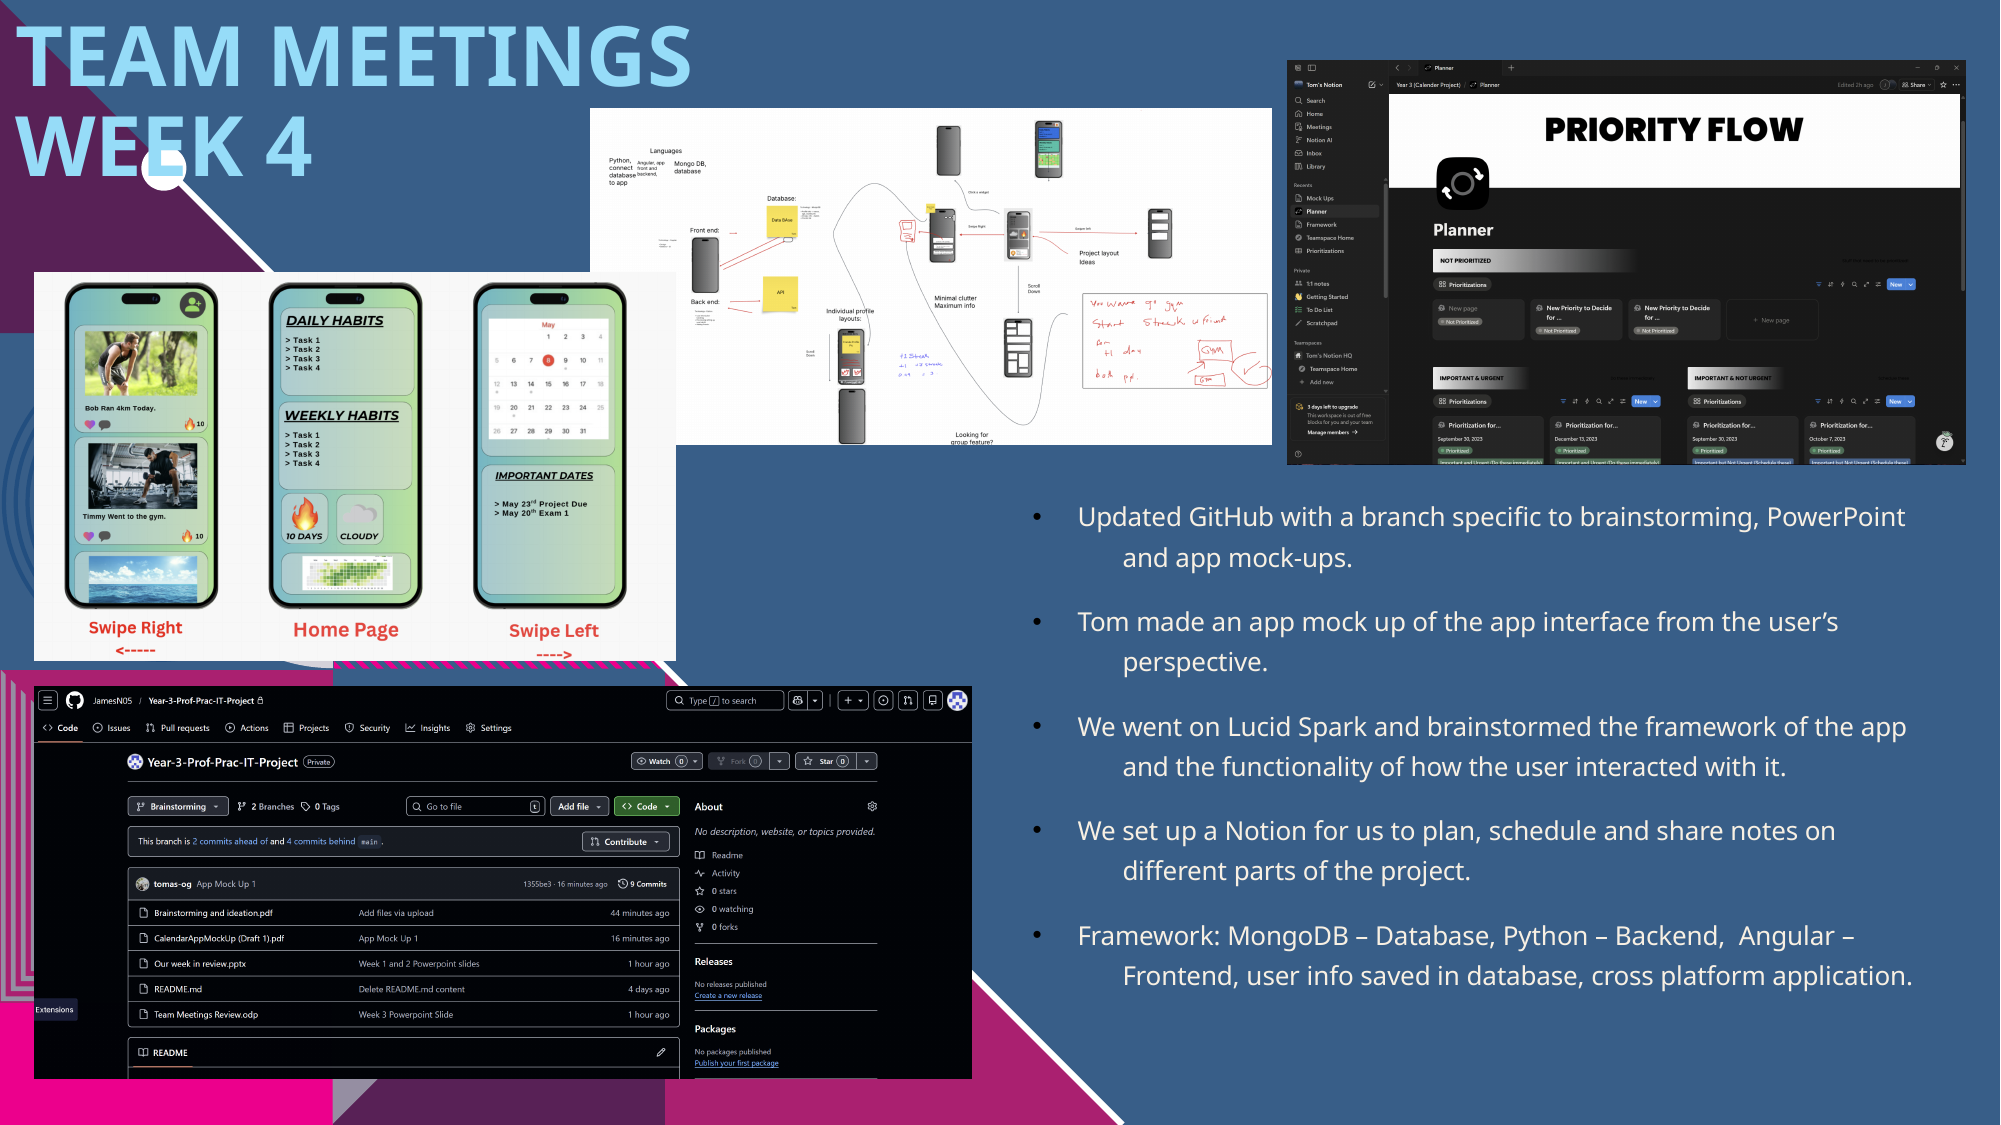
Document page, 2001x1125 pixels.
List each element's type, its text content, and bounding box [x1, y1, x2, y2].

picture [34, 686, 972, 1079]
picture [1287, 60, 1966, 465]
picture [34, 108, 1272, 661]
subtitle Updated GitHub with a branch specific to brainstorming, PowerPoint and app mock-ups. Tom made an app mock up of the app interface from the user’s perspective. We went on Lucid Spark and brainstormed the framework of the app and the functionality of how the user interacted with it. We set up a Notion for us to plan, schedule and share notes on different parts of the project. Framework: MongoDB – Database, Python – Backend, Angular – Frontend, user info saved in database, cross platform application. [1017, 484, 1938, 1079]
title Team Meetings Week 4 [0, 0, 803, 203]
